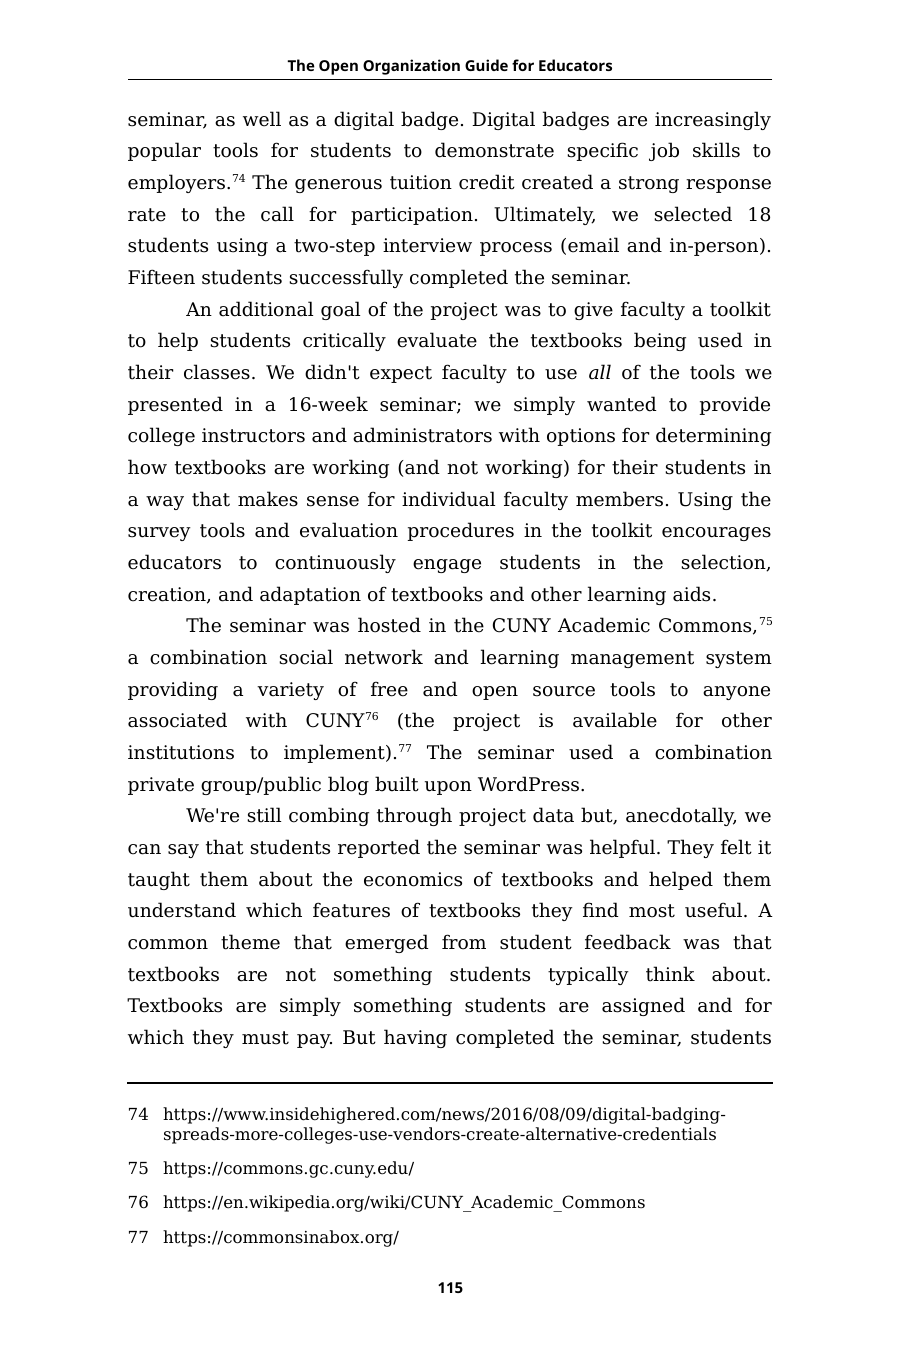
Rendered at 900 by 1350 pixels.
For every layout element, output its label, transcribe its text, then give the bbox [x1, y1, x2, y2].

text https://commons.gc.cuny.edu/ [127, 1159, 772, 1178]
text https://www.insidehighered.com/news/2016/08/09/digital-badging-spreads-more-colleges-use-vendors-create-alternative-credentials [127, 1105, 772, 1144]
text https://en.wikipedia.org/wiki/CUNY_Academic_Commons [127, 1193, 772, 1213]
text The seminar was hosted in the CUNY Academic Commons, a combination social network and learning management system providing a variety of free and open source tools to anyone associated with CUNY (the project is available for other institutions to implement). The seminar used a combination private group/public blog built upon WordPress. [127, 615, 772, 796]
text An additional goal of the project was to give faculty a toolkit to help students critically evaluate the textbooks being used in their classes. We didn't expect faculty to use all of the tools we presented in a 16-week seminar; we simply wanted to provide college instructors and administrators with options for determining how textbooks are working (and not working) for their students in a way that makes sense for individual faculty members. Using the survey tools and evaluation procedures in the toolkit encourages educators to continuously engage students in the selection, creation, and adaptation of textbooks and other learning aids. [127, 299, 772, 606]
text https://commonsinabox.org/ [127, 1228, 772, 1247]
text We're still combing through project data but, anecdotally, we can say that students reported the seminar was helpful. They felt it taught them about the economics of textbooks and helped them understand which features of textbooks they find most useful. A common theme that emerged from student feedback was that textbooks are not something students typically think about. Textbooks are simply something students are assigned and for which they must pay. But having completed the seminar, students [127, 805, 772, 1049]
text seminar, as well as a digital badge. Digital badges are increasingly popular tools for students to demonstrate specific job skills to employers. The generous tuition credit created a strong response rate to the call for participation. Ultimately, we selected 18 students using a two-step interview process (email and in-person). Fifteen students successfully completed the seminar. [127, 109, 772, 289]
